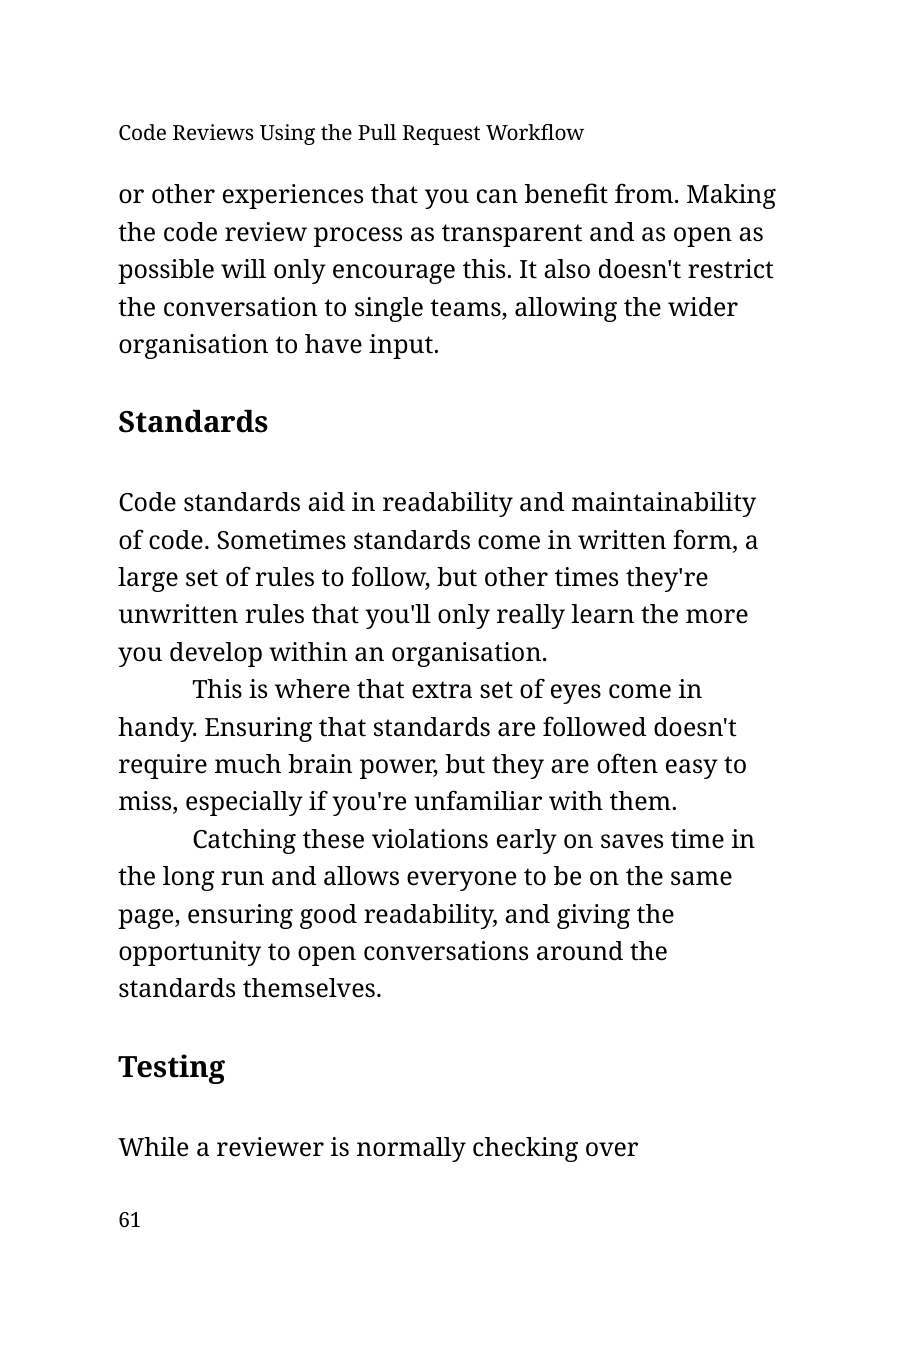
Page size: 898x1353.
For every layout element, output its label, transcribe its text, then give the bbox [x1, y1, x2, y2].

text Code standards aid in readability and maintainability of code. Sometimes standards come in written form, a large set of rules to follow, but other times they're unwritten rules that you'll only really learn the more you develop within an organisation. [118, 485, 779, 668]
text While a reviewer is normally checking over [118, 1129, 779, 1163]
text or other experiences that you can benefit from. Making the code review process as transparent and as open as possible will only encourage this. It also doesn't restrict the conversation to single teams, allowing the wider organisation to have input. [118, 177, 779, 361]
text This is where that extra set of eyes come in handy. Ensuring that standards are followed doesn't require much brain power, but they are often easy to miss, especially if you're unfamiliar with them. [118, 672, 779, 818]
subtitle Testing [118, 1046, 779, 1086]
text Catching these violations early on saves time in the long run and allows everyone to be on the same page, ensuring good readability, and giving the opportunity to open conversations around the standards themselves. [118, 821, 779, 1005]
subtitle Standards [118, 401, 779, 441]
